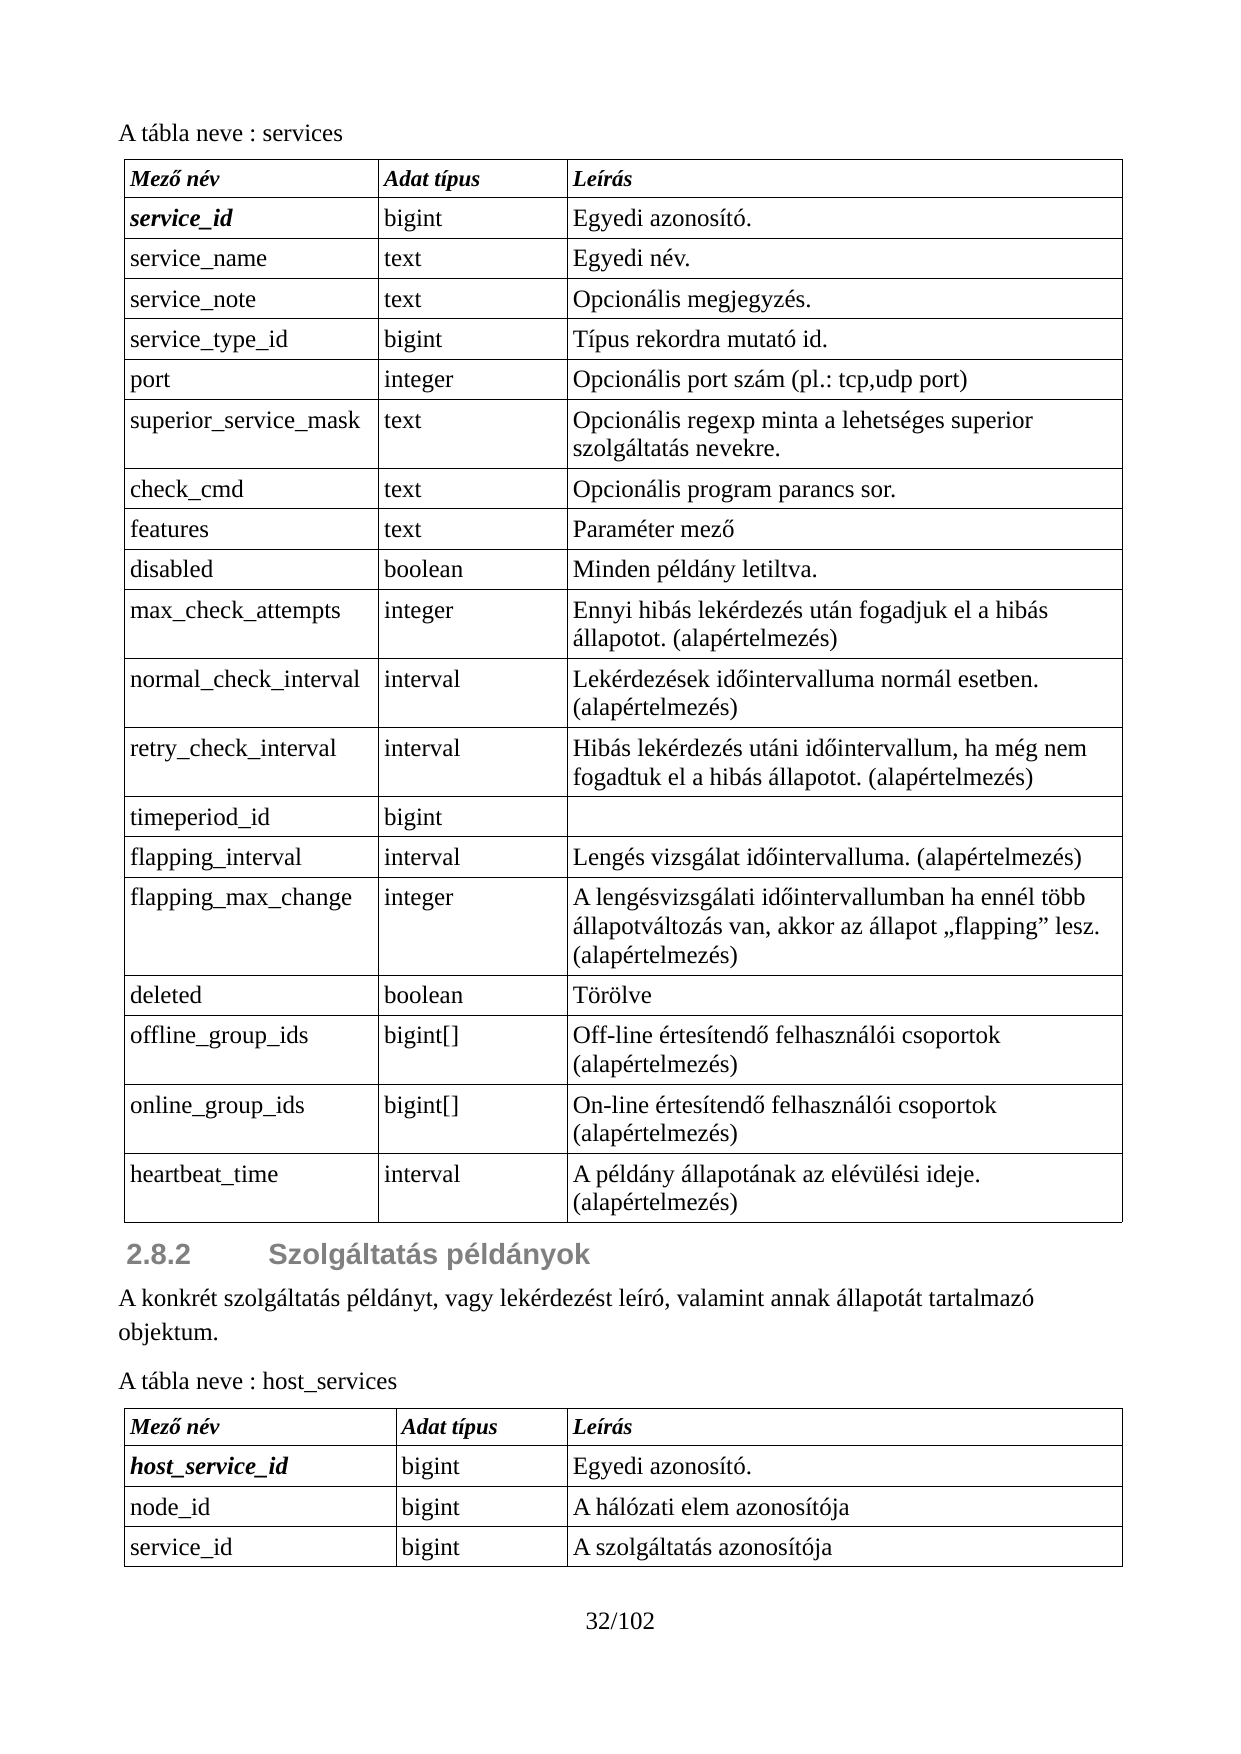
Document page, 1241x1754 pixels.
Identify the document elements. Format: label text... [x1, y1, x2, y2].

table_cell Egyedi azonosító. [568, 1446, 1122, 1486]
table_cell integer [379, 878, 567, 974]
table_cell Paraméter mező [568, 509, 1122, 548]
table_header Adat típus [397, 1409, 567, 1445]
table_header Leírás [568, 160, 1122, 197]
text A tábla neve : host_services [118, 1366, 1122, 1395]
table_cell A lengésvizsgálati időintervallumban ha ennél több állapotváltozás van, akkor az állapot „flapping” lesz. (alapértelmezés) [568, 878, 1122, 974]
table_cell Off-line értesítendő felhasználói csoportok (alapértelmezés) [568, 1016, 1122, 1084]
table_cell text [379, 279, 567, 318]
table_cell heartbeat_time [125, 1154, 378, 1222]
table_cell [568, 797, 1122, 836]
table_cell A példány állapotának az elévülési ideje. (alapértelmezés) [568, 1154, 1122, 1222]
table_cell integer [379, 590, 567, 658]
table_cell Lekérdezések időintervalluma normál esetben. (alapértelmezés) [568, 659, 1122, 727]
table_cell superior_service_mask [125, 400, 378, 468]
table_header Leírás [568, 1409, 1122, 1445]
table_cell host_service_id [125, 1446, 396, 1486]
table_cell Típus rekordra mutató id. [568, 319, 1122, 358]
table_cell Egyedi azonosító. [568, 198, 1122, 238]
table_cell interval [379, 728, 567, 796]
table_cell deleted [125, 976, 378, 1015]
table_cell bigint [397, 1446, 567, 1486]
table_cell interval [379, 1154, 567, 1222]
table_cell On-line értesítendő felhasználói csoportok (alapértelmezés) [568, 1085, 1122, 1153]
table_cell timeperiod_id [125, 797, 378, 836]
table_cell check_cmd [125, 469, 378, 508]
table_cell service_type_id [125, 319, 378, 358]
table_cell text [379, 469, 567, 508]
table_cell boolean [379, 976, 567, 1015]
table_cell bigint [397, 1487, 567, 1526]
table_cell service_id [125, 1527, 396, 1566]
table_cell normal_check_interval [125, 659, 378, 727]
table_cell interval [379, 659, 567, 727]
table_cell Törölve [568, 976, 1122, 1015]
table_cell retry_check_interval [125, 728, 378, 796]
table_header Mező név [125, 160, 378, 197]
table_cell integer [379, 360, 567, 399]
table_cell bigint[] [379, 1085, 567, 1153]
text A tábla neve : services [118, 118, 1122, 147]
table_cell disabled [125, 550, 378, 589]
table_cell service_name [125, 239, 378, 278]
table_cell interval [379, 837, 567, 877]
table_cell bigint [397, 1527, 567, 1566]
table_cell Lengés vizsgálat időintervalluma. (alapértelmezés) [568, 837, 1122, 877]
table_header Adat típus [379, 160, 567, 197]
table_cell Opcionális port szám (pl.: tcp,udp port) [568, 360, 1122, 399]
table_cell A szolgáltatás azonosítója [568, 1527, 1122, 1566]
table_cell Opcionális program parancs sor. [568, 469, 1122, 508]
table_cell boolean [379, 550, 567, 589]
table_cell flapping_max_change [125, 878, 378, 974]
table_cell flapping_interval [125, 837, 378, 877]
table_header Mező név [125, 1409, 396, 1445]
table_cell bigint[] [379, 1016, 567, 1084]
table_cell service_note [125, 279, 378, 318]
table_cell online_group_ids [125, 1085, 378, 1153]
text A konkrét szolgáltatás példányt, vagy lekérdezést leíró, valamint annak állapotát tartalmazó objektum. [118, 1283, 1122, 1346]
table_cell Opcionális megjegyzés. [568, 279, 1122, 318]
table_cell Opcionális regexp minta a lehetséges superior szolgáltatás nevekre. [568, 400, 1122, 468]
table_cell offline_group_ids [125, 1016, 378, 1084]
table_cell Ennyi hibás lekérdezés után fogadjuk el a hibás állapotot. (alapértelmezés) [568, 590, 1122, 658]
table_cell bigint [379, 319, 567, 358]
subtitle Szolgáltatás példányok [118, 1237, 1122, 1270]
table_cell Minden példány letiltva. [568, 550, 1122, 589]
table_cell Egyedi név. [568, 239, 1122, 278]
table_cell node_id [125, 1487, 396, 1526]
table_cell text [379, 509, 567, 548]
table_cell max_check_attempts [125, 590, 378, 658]
table_cell port [125, 360, 378, 399]
table_cell A hálózati elem azonosítója [568, 1487, 1122, 1526]
table_cell bigint [379, 797, 567, 836]
table_cell bigint [379, 198, 567, 238]
table_cell text [379, 239, 567, 278]
table_cell features [125, 509, 378, 548]
table_cell text [379, 400, 567, 468]
table_cell service_id [125, 198, 378, 238]
table_cell Hibás lekérdezés utáni időintervallum, ha még nem fogadtuk el a hibás állapotot. (alapértelmezés) [568, 728, 1122, 796]
